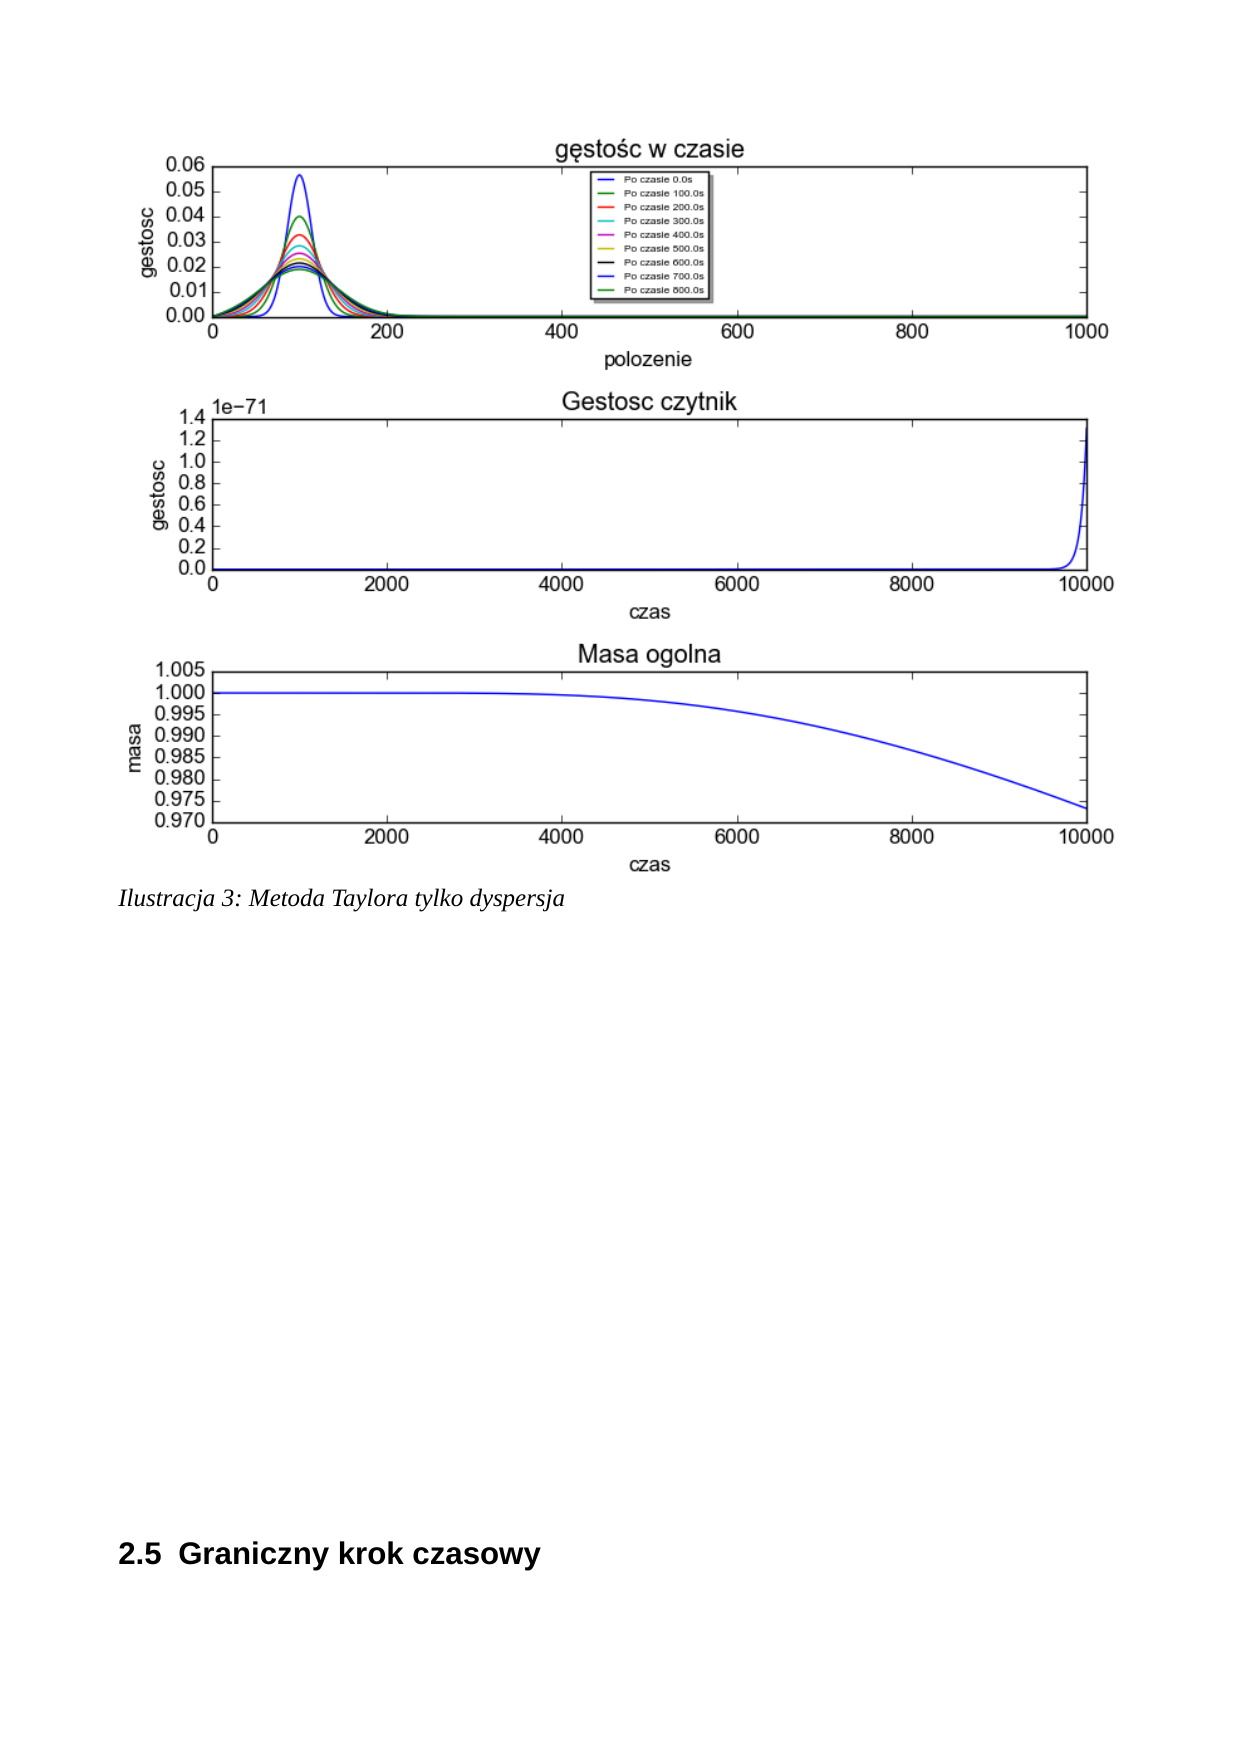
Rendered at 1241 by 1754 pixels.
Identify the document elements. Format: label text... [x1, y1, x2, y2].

text Ilustracja 3: Metoda Taylora tylko dyspersja [118, 884, 1122, 912]
picture [118, 130, 1123, 884]
subtitle Graniczny krok czasowy [118, 1535, 1122, 1571]
